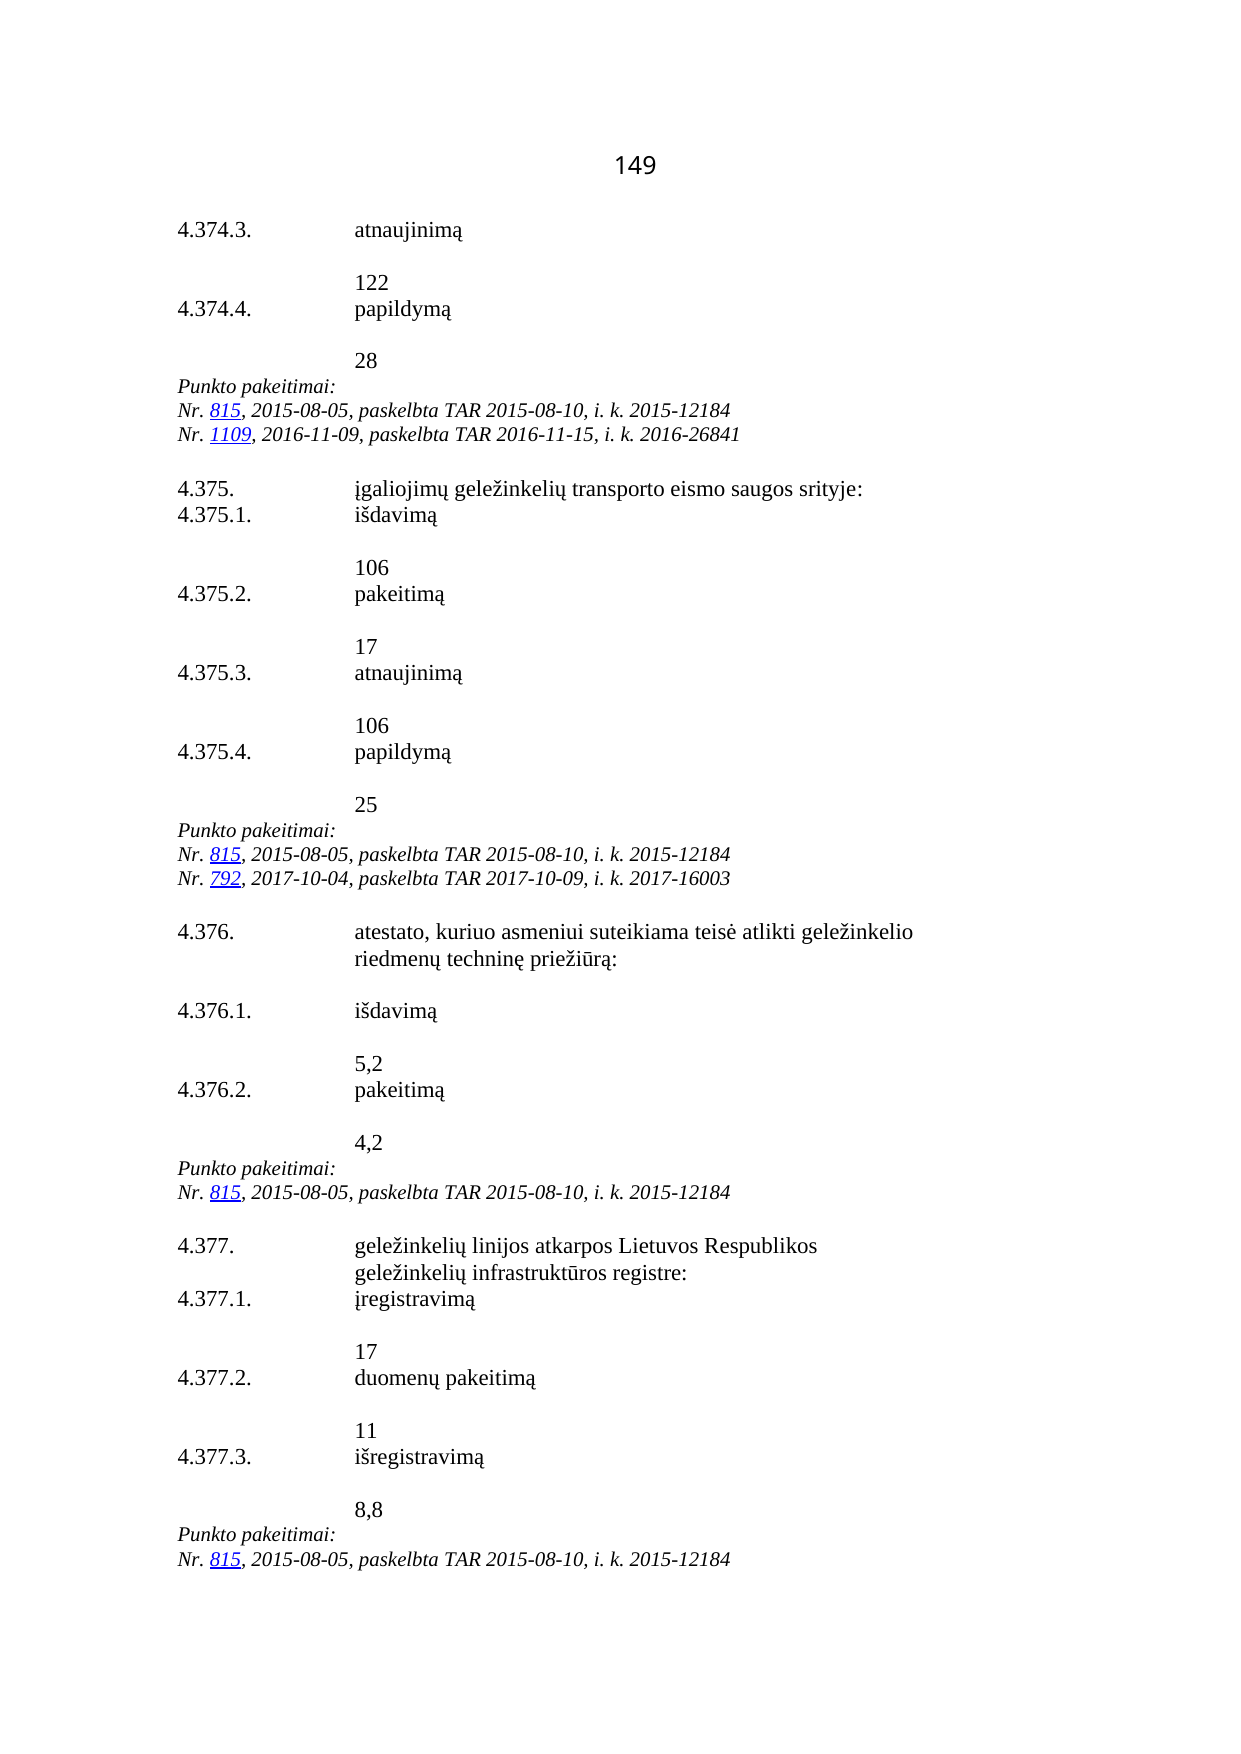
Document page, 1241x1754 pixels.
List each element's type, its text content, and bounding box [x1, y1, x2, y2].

text 4.376.1. išdavimą 5,2 [177, 997, 945, 1077]
text Punkto pakeitimai: [177, 817, 1093, 842]
text Nr. 1109, 2016-11-09, paskelbta TAR 2016-11-15, i. k. 2016-26841 [177, 422, 1093, 446]
text 4.377.2. duomenų pakeitimą 11 [177, 1364, 945, 1443]
text 4.374.4. papildymą 28 [177, 295, 892, 374]
text Nr. 815, 2015-08-05, paskelbta TAR 2015-08-10, i. k. 2015-12184 [177, 842, 1093, 866]
text 4.374.3. atnaujinimą 122 [177, 216, 892, 295]
text 4.377. geležinkelių linijos atkarpos Lietuvos Respublikos [177, 1232, 945, 1259]
text 4.375. įgaliojimų geležinkelių transporto eismo saugos srityje: [177, 475, 945, 501]
text Nr. 792, 2017-10-04, paskelbta TAR 2017-10-09, i. k. 2017-16003 [177, 866, 1093, 890]
text Nr. 815, 2015-08-05, paskelbta TAR 2015-08-10, i. k. 2015-12184 [177, 398, 1093, 422]
text 4.375.4. papildymą 25 [177, 738, 945, 817]
text riedmenų techninę priežiūrą: [354, 945, 945, 997]
text Punkto pakeitimai: [177, 1522, 1093, 1546]
text Nr. 815, 2015-08-05, paskelbta TAR 2015-08-10, i. k. 2015-12184 [177, 1546, 1093, 1571]
text 4.377.3. išregistravimą 8,8 [177, 1443, 945, 1522]
text 4.376.2. pakeitimą 4,2 [177, 1077, 945, 1156]
text 4.375.2. pakeitimą 17 [177, 580, 945, 659]
text 4.376. atestato, kuriuo asmeniui suteikiama teisė atlikti geležinkelio [177, 918, 945, 945]
text 4.377.1. įregistravimą 17 [177, 1285, 945, 1364]
text Punkto pakeitimai: [177, 374, 1093, 398]
text Punkto pakeitimai: [177, 1156, 1093, 1180]
text Nr. 815, 2015-08-05, paskelbta TAR 2015-08-10, i. k. 2015-12184 [177, 1180, 1093, 1204]
text 4.375.3. atnaujinimą 106 [177, 659, 945, 738]
text geležinkelių infrastruktūros registre: [354, 1259, 945, 1285]
text 4.375.1. išdavimą 106 [177, 501, 945, 580]
